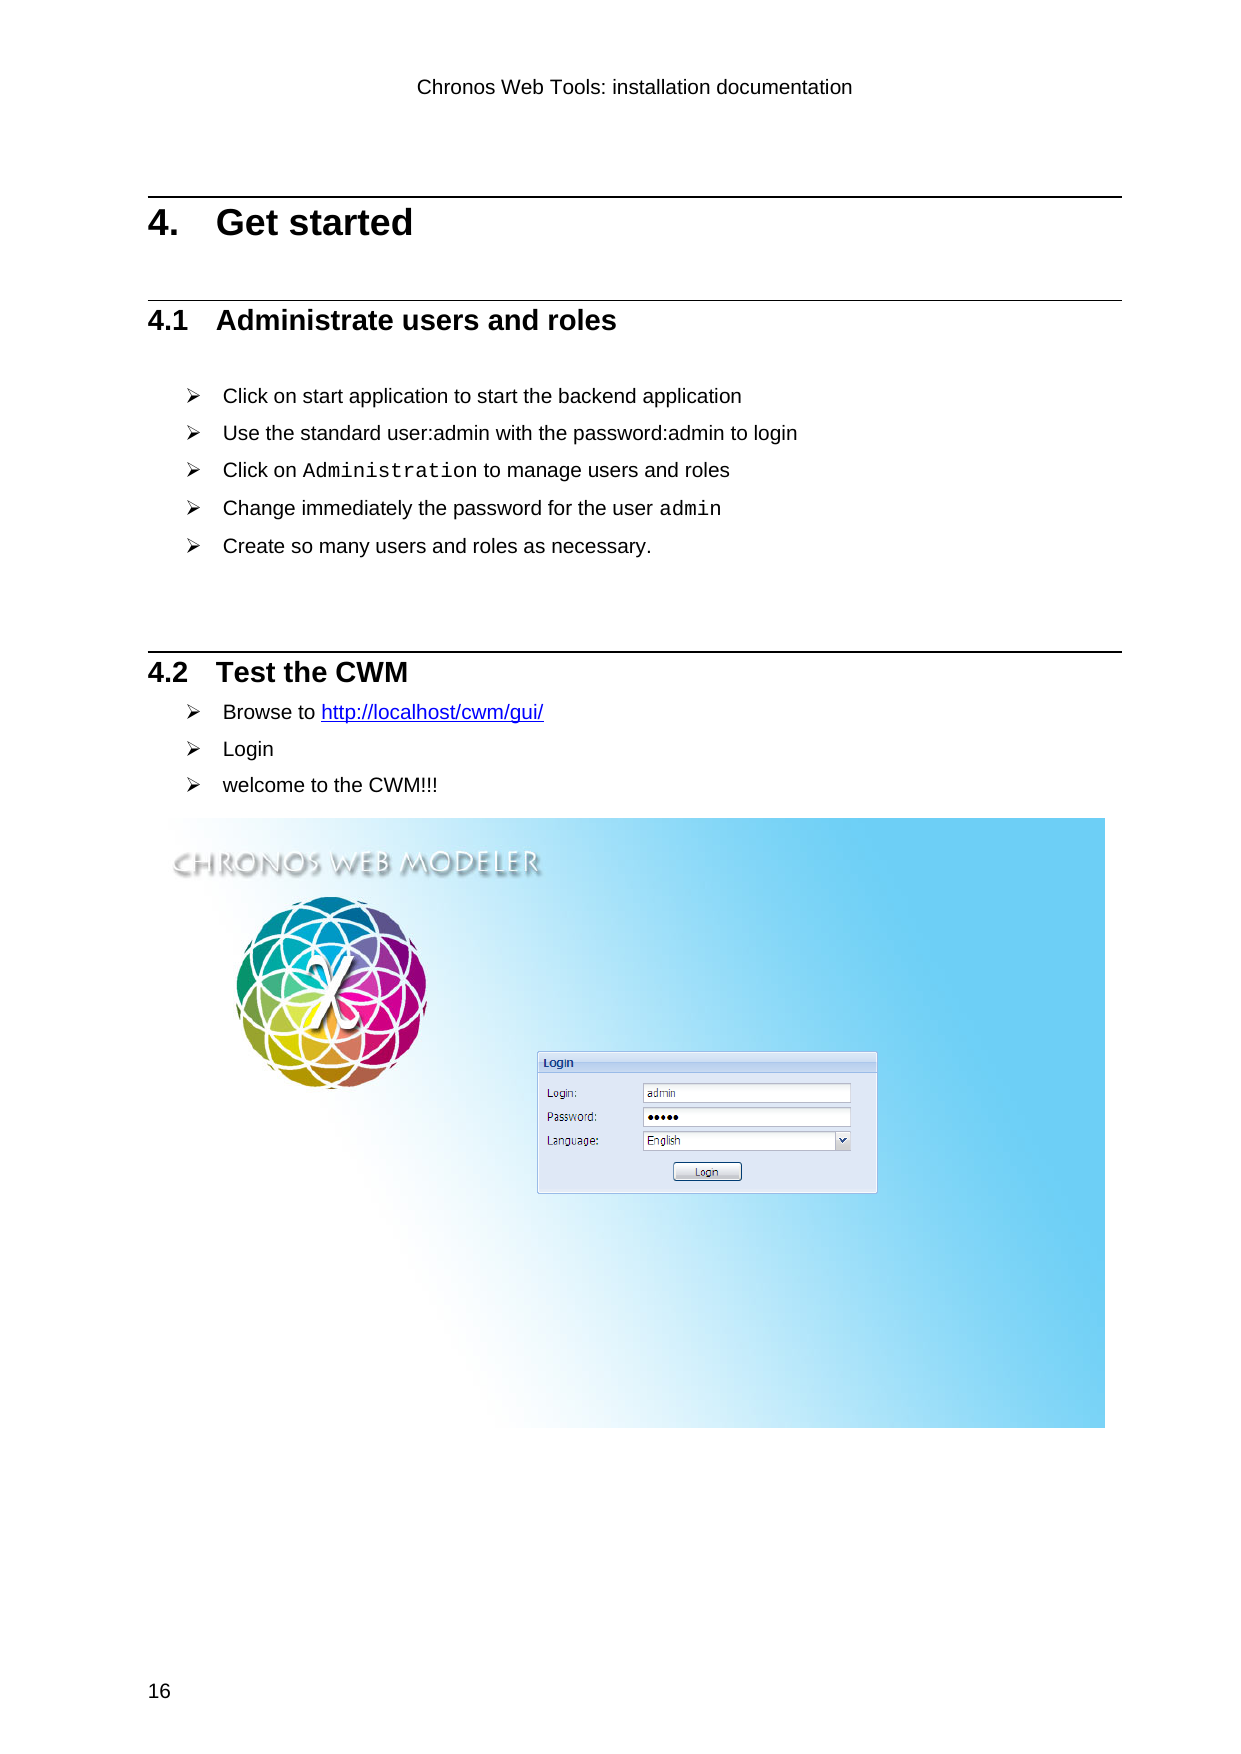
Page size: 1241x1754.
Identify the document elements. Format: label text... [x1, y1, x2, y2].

list Click on Administration to manage users and roles [185, 457, 1122, 483]
list Create so many users and roles as necessary. [185, 534, 1122, 558]
subtitle Administrate users and roles [148, 301, 1122, 336]
list Login [185, 736, 1122, 761]
list Change immediately the password for the user admin [185, 496, 1122, 522]
list Click on start application to start the backend application [185, 384, 1122, 408]
subtitle Test the CWM [148, 653, 1122, 688]
list welcome to the CWM!!! [185, 773, 1122, 797]
subtitle Get started [148, 198, 1122, 243]
list Use the standard user:admin with the password:admin to login [185, 421, 1122, 445]
list Browse to http://localhost/cwm/gui/ [185, 700, 1122, 724]
picture [164, 818, 1105, 1428]
